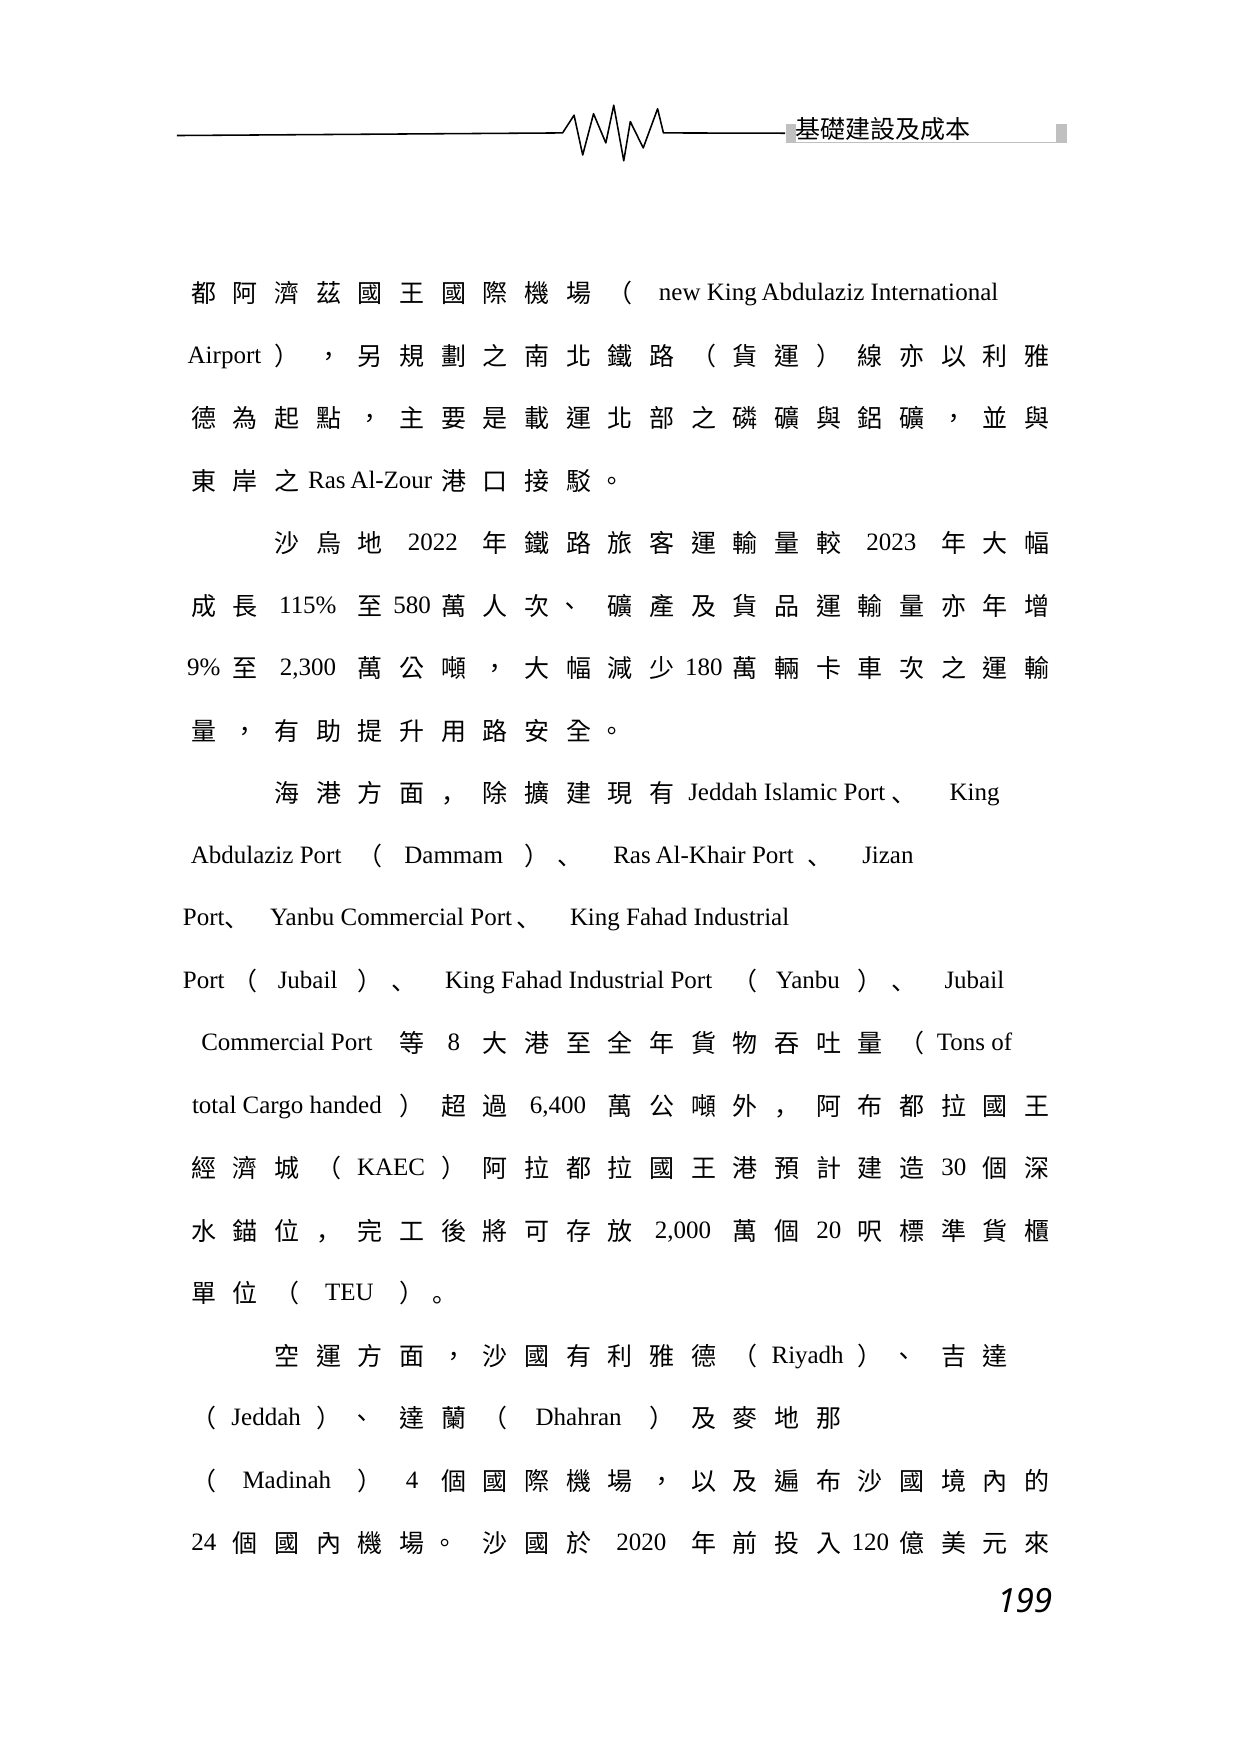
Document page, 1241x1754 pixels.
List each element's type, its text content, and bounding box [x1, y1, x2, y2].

text 空運方面，沙國有利雅德（Riyadh）、吉達（Jeddah）、達蘭（Dhahran）及麥地那（Madinah）4個國際機場，以及遍布沙國境內的24個國內機場。沙國於2020年前投入120億美元來 [183, 1313, 1058, 1563]
text 沙烏地2022年鐵路旅客運輸量較2023年大幅成長115%至580萬人次、礦產及貨品運輸量亦年增9%至2,300萬公噸，大幅減少180萬輛卡車次之運輸量，有助提升用路安全。 [183, 500, 1058, 750]
text 海港方面，除擴建現有Jeddah Islamic Port、King Abdulaziz Port（Dammam）、Ras Al-Khair Port、Jizan Port、Yanbu Commercial Port、King Fahad Industrial Port（Jubail）、King Fahad Industrial Port（Yanbu）、Jubail Commercial Port等8大港至全年貨物吞吐量（Tons of total Cargo handed）超過6,400萬公噸外，阿布都拉國王經濟城（KAEC）阿拉都拉國王港預計建造30個深水錨位，完工後將可存放2,000萬個20呎標準貨櫃單位（TEU）。 [183, 750, 1058, 1313]
text 都阿濟茲國王國際機場（new King Abdulaziz International Airport），另規劃之南北鐵路（貨運）線亦以利雅德為起點，主要是載運北部之磷礦與鋁礦，並與東岸之Ras Al-Zour港口接駁。 [183, 250, 1058, 500]
